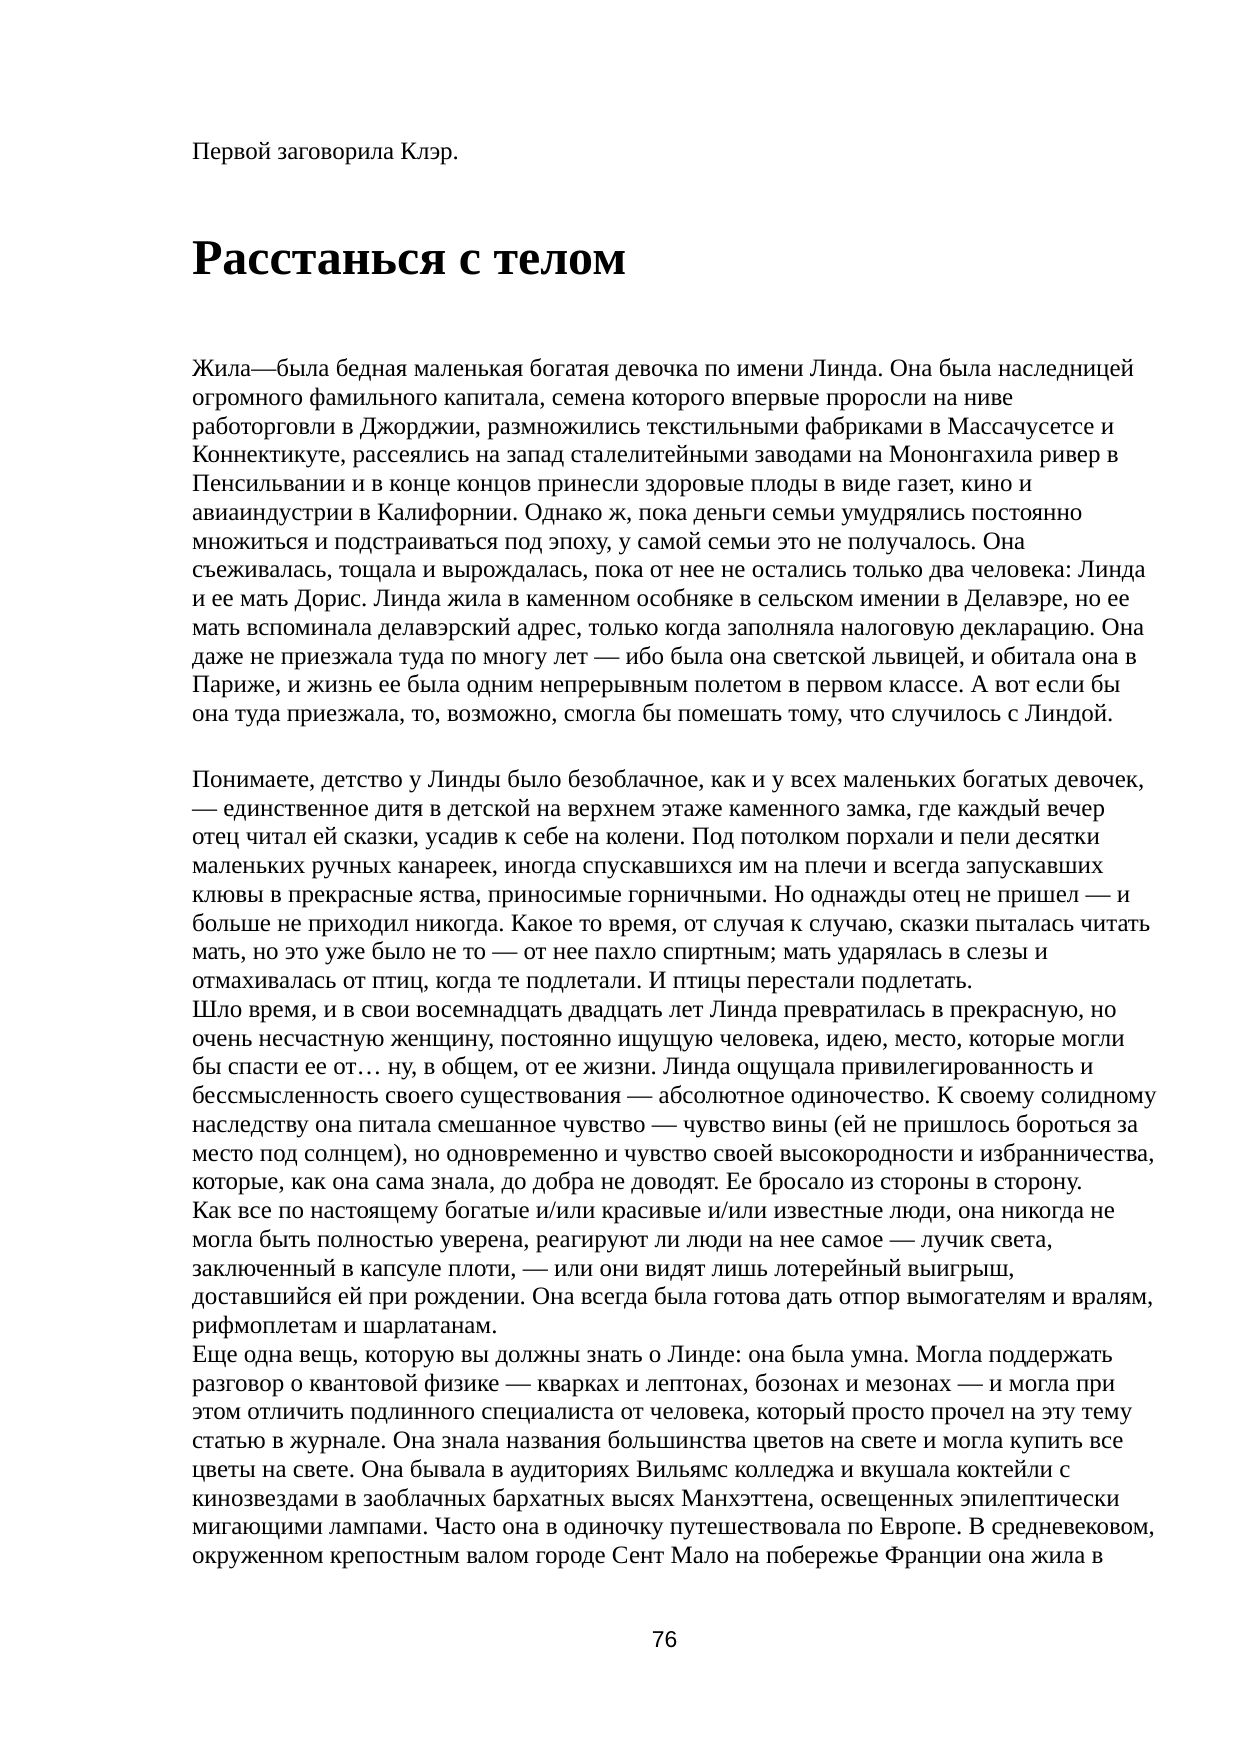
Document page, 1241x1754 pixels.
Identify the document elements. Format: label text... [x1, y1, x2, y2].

table_header Расстанься с телом Жила—была бедная маленькая богатая девочка по имени Линда. Она была наследницей огромного фамильного капитала, семена которого впервые проросли на ниве работорговли в Джорджии, размножились текстильными фабриками в Массачусетсе и Коннектикуте, рассеялись на запад сталелитейными заводами на Мононгахила ривер в Пенсильвании и в конце концов принесли здоровые плоды в виде газет, кино и авиаиндустрии в Калифорнии. Однако ж, пока деньги семьи умудрялись постоянно множиться и подстраиваться под эпоху, у самой семьи это не получалось. Она съеживалась, тощала и вырождалась, пока от нее не остались только два человека: Линда и ее мать Дорис. Линда жила в каменном особняке в сельском имении в Делавэре, но ее мать вспоминала делавэрский адрес, только когда заполняла налоговую декларацию. Она даже не приезжала туда по многу лет — ибо была она светской львицей, и обитала она в Париже, и жизнь ее была одним непрерывным полетом в первом классе. А вот если бы она туда приезжала, то, возможно, смогла бы помешать тому, что случилось с Линдой. Понимаете, детство у Линды было безоблачное, как и у всех маленьких богатых девочек, — единственное дитя в детской на верхнем этаже каменного замка, где каждый вечер отец читал ей сказки, усадив к себе на колени. Под потолком порхали и пели десятки маленьких ручных канареек, иногда спускавшихся им на плечи и всегда запускавших клювы в прекрасные яства, приносимые горничными. Но однажды отец не пришел — и больше не приходил никогда. Какое то время, от случая к случаю, сказки пыталась читать мать, но это уже было не то — от нее пахло спиртным; мать ударялась в слезы и отмахивалась от птиц, когда те подлетали. И птицы перестали подлетать. Шло время, и в свои восемнадцать двадцать лет Линда превратилась в прекрасную, но очень несчастную женщину, постоянно ищущую человека, идею, место, которые могли бы спасти ее от… ну, в общем, от ее жизни. Линда ощущала привилегированность и бессмысленность своего существования — абсолютное одиночество. К своему солидному наследству она питала смешанное чувство — чувство вины (ей не пришлось бороться за место под солнцем), но одновременно и чувство своей высокородности и избранничества, которые, как она сама знала, до добра не доводят. Ее бросало из стороны в сторону. Как все по настоящему богатые и/или красивые и/или известные люди, она никогда не могла быть полностью уверена, реагируют ли люди на нее самое — лучик света, заключенный в капсуле плоти, — или они видят лишь лотерейный выигрыш, доставшийся ей при рождении. Она всегда была готова дать отпор вымогателям и вралям, рифмоплетам и шарлатанам. Еще одна вещь, которую вы должны знать о Линде: она была умна. Могла поддержать разговор о квантовой физике — кварках и лептонах, бозонах и мезонах — и могла при этом отличить подлинного специалиста от человека, который просто прочел на эту тему статью в журнале. Она знала названия большинства цветов на свете и могла купить все цветы на свете. Она бывала в аудиториях Вильямс колледжа и вкушала коктейли с кинозвездами в заоблачных бархатных высях Манхэттена, освещенных эпилептически мигающими лампами. Часто она в одиночку путешествовала по Европе. В средневековом, окруженном крепостным валом городе Сент Мало на побережье Франции она жила в [184, 210, 1166, 1577]
table_header Первой заговорила Клэр. [184, 118, 1166, 183]
